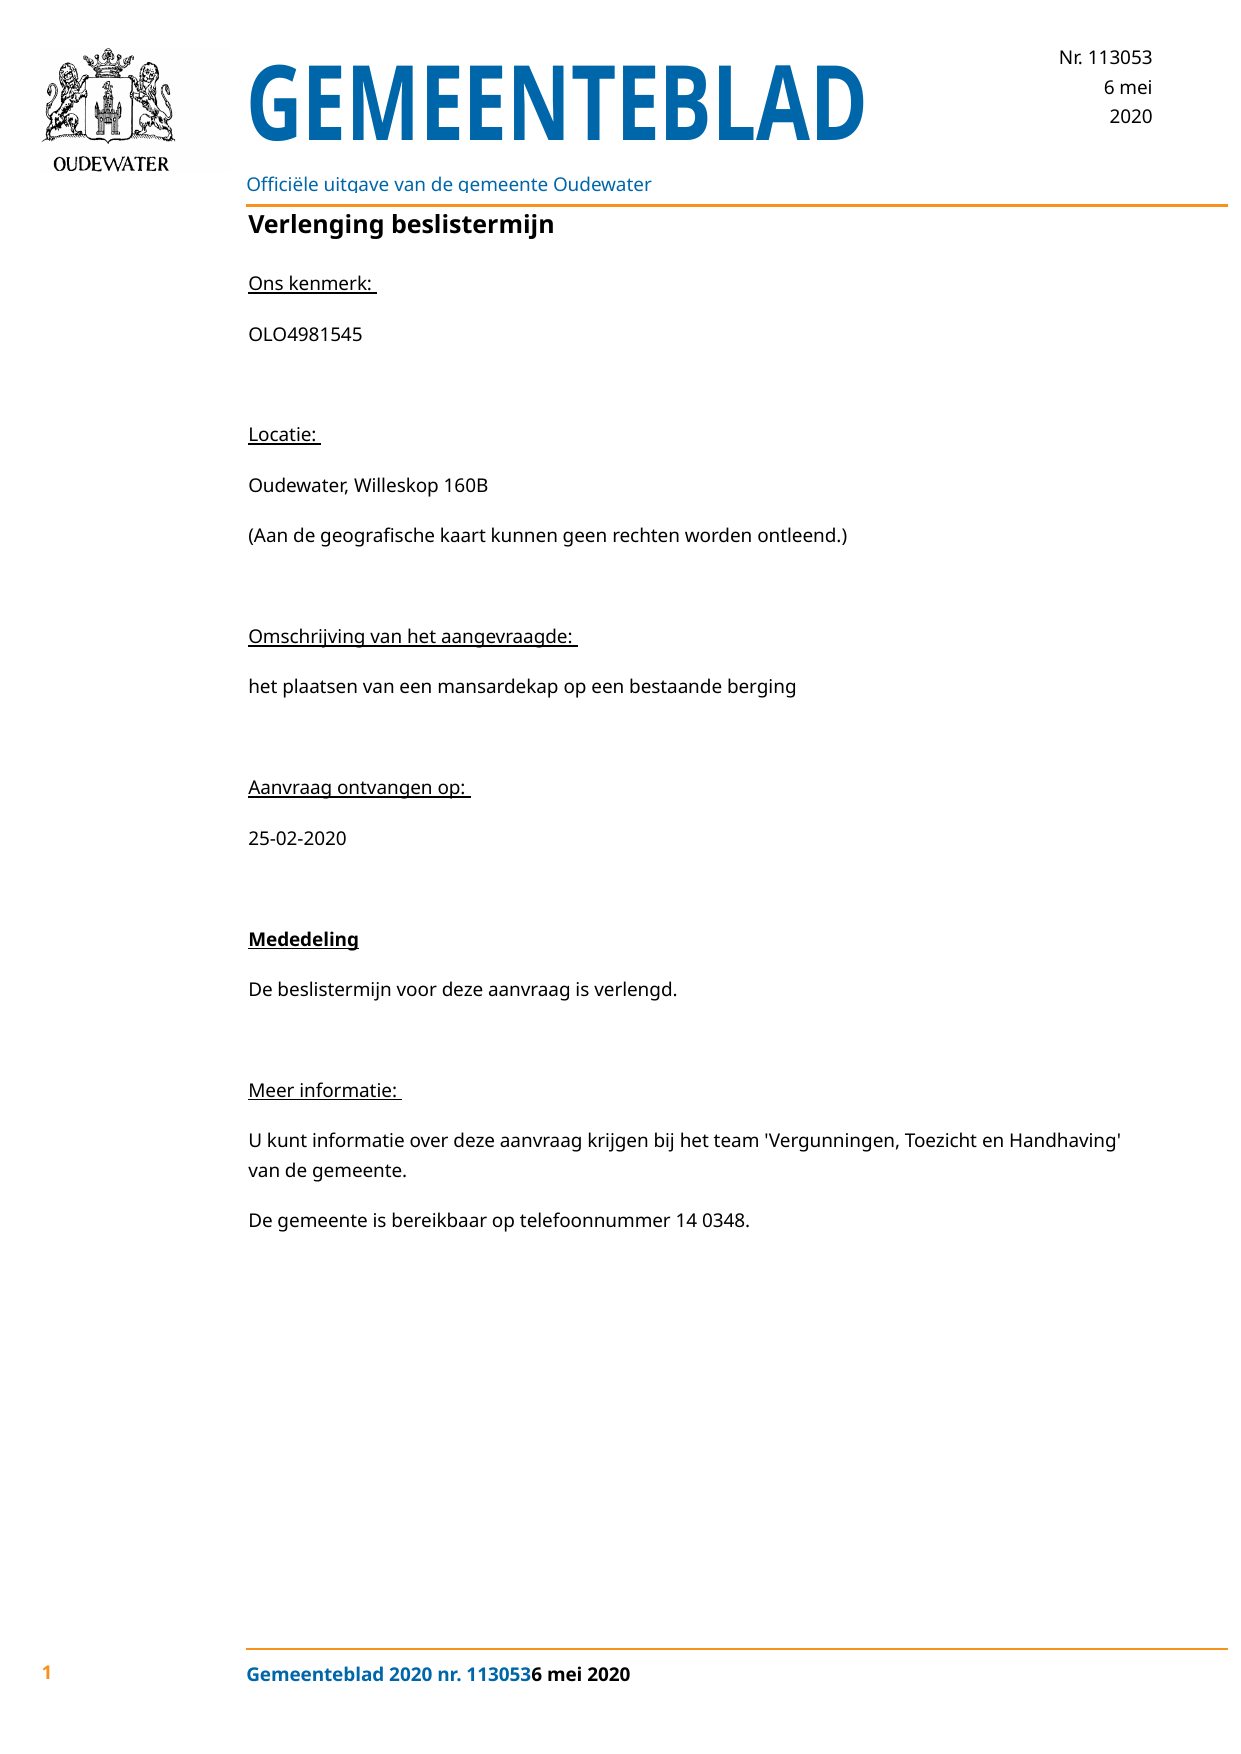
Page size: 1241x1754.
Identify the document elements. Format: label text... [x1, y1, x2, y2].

text De beslistermijn voor deze aanvraag is verlengd. [248, 976, 1152, 1002]
text 25-02-2020 [248, 825, 1152, 851]
text OLO4981545 [248, 321, 1152, 346]
text Verlenging beslistermijn [248, 207, 1152, 241]
text het plaatsen van een mansardekap op een bestaande berging [248, 674, 1152, 699]
text Locatie: [248, 422, 1152, 447]
text Mededeling [248, 926, 1152, 951]
text De gemeente is bereikbaar op telefoonnummer 14 0348. [248, 1207, 1152, 1233]
picture [41, 47, 231, 172]
text Meer informatie: [248, 1077, 1152, 1103]
text Oudewater, Willeskop 160B [248, 472, 1152, 498]
text Omschrijving van het aangevraagde: [248, 623, 1152, 649]
text Aanvraag ontvangen op: [248, 774, 1152, 800]
text Ons kenmerk: [248, 270, 1152, 296]
text (Aan de geografische kaart kunnen geen rechten worden ontleend.) [248, 522, 1152, 548]
text U kunt informatie over deze aanvraag krijgen bij het team 'Vergunningen, Toezicht en Handhaving' van de gemeente. [248, 1127, 1152, 1183]
